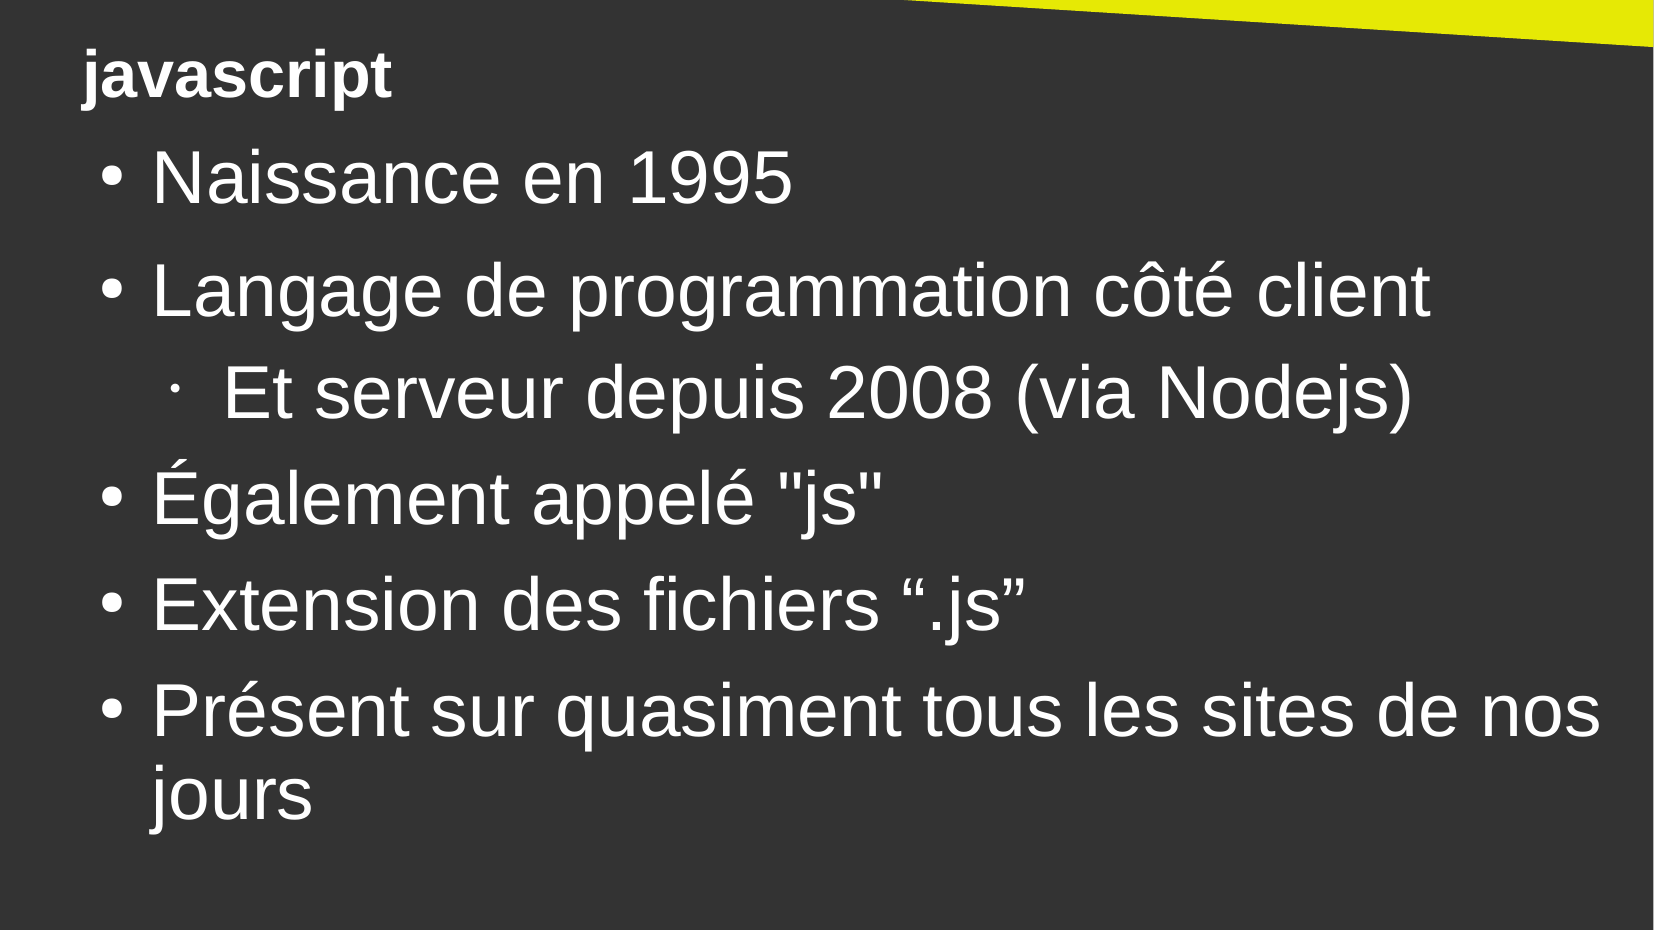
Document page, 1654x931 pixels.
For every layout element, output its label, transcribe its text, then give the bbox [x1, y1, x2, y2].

list Naissance en 1995 Langage de programmation côté client Et serveur depuis 2008 (via Nodejs) Également appelé "js" Extension des fichiers “.js” Présent sur quasiment tous les sites de nos jours [80, 135, 1620, 851]
text_box [904, 0, 1654, 48]
title javascript [82, 37, 1571, 114]
